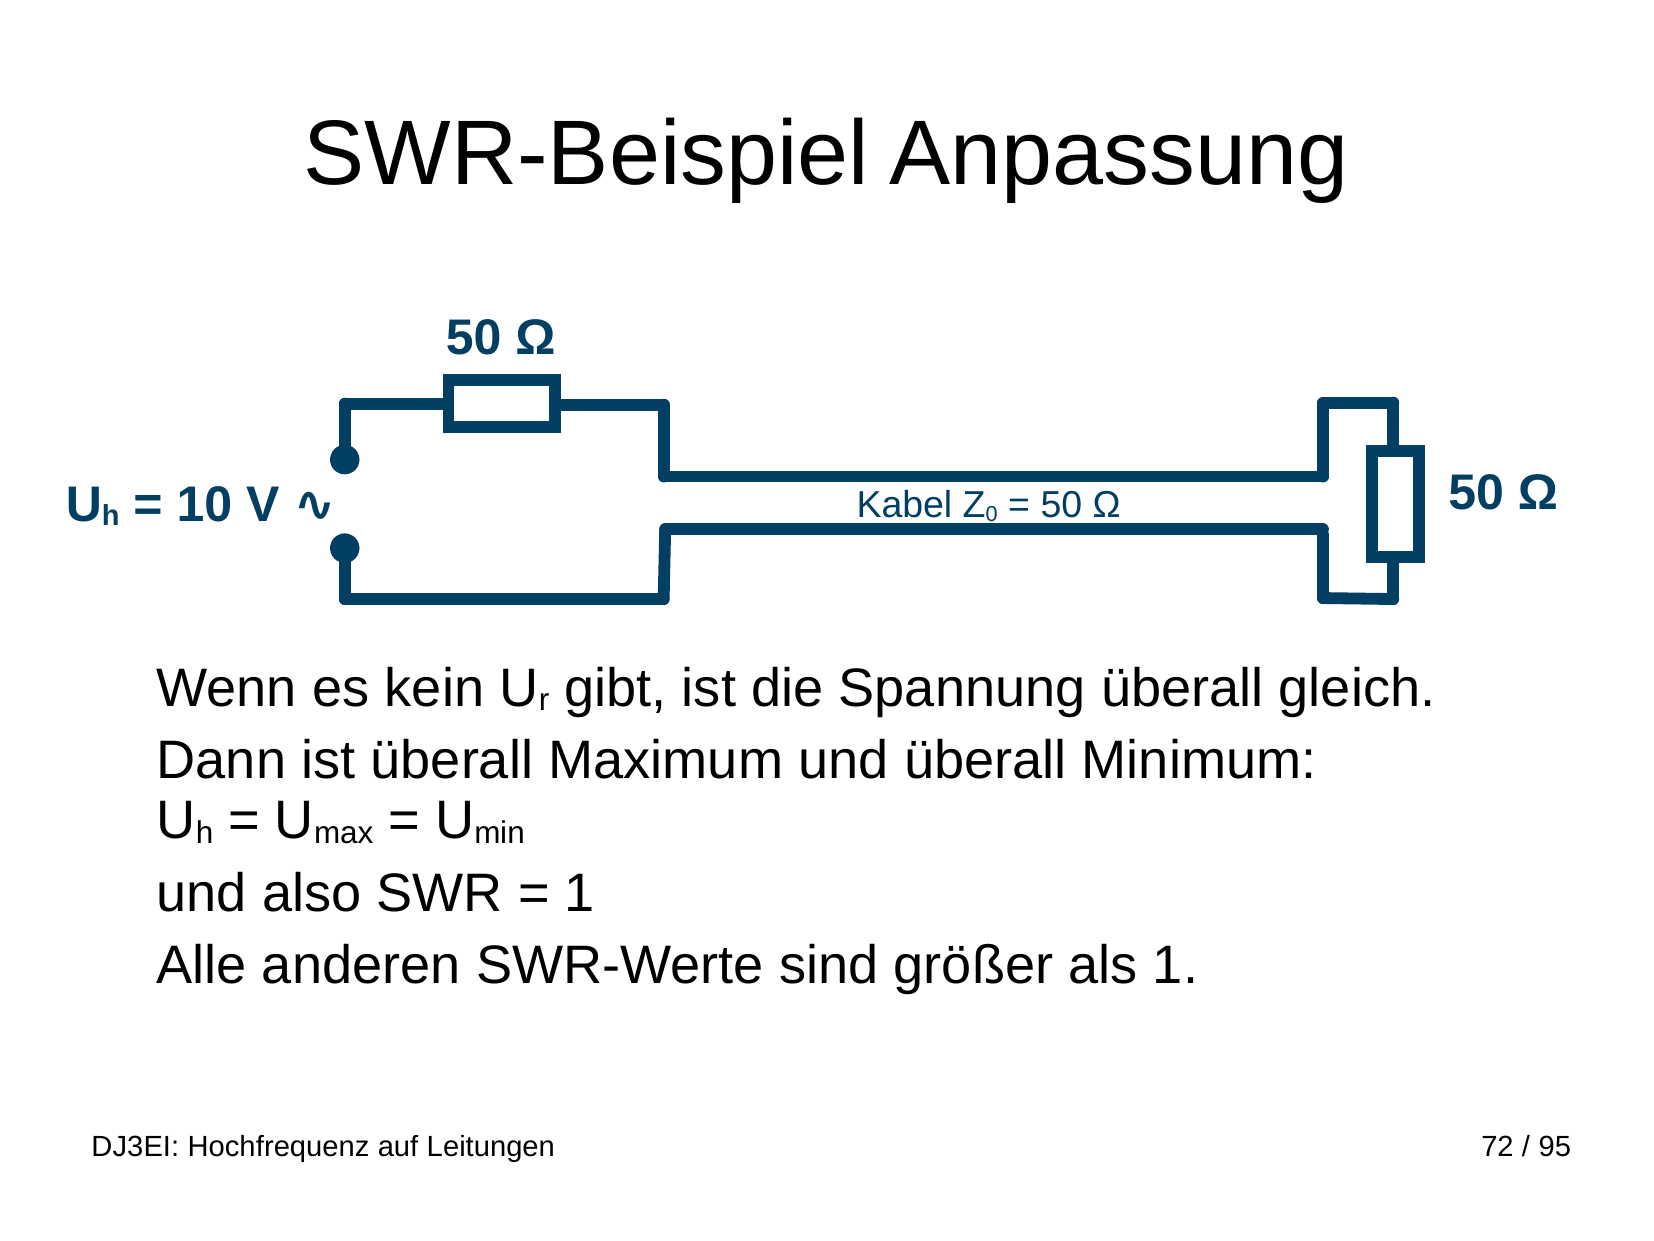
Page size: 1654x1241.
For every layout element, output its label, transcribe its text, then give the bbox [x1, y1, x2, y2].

text_box Uh = 10 V ∿ [45, 463, 384, 546]
text_box Kabel Z0 = 50 Ω [841, 476, 1146, 546]
text_box 50 Ω [1420, 450, 1607, 534]
text_box 50 Ω [425, 295, 577, 378]
text_box [448, 380, 555, 428]
text_box [1372, 450, 1420, 558]
title SWR-Beispiel Anpassung [82, 49, 1571, 257]
text_box Wenn es kein Ur gibt, ist die Spannung überall gleich. Dann ist überall Maximum und überall Minimum: Uh = Umax = Umin und also SWR = 1 Alle anderen SWR-Werte sind größer als 1. [141, 649, 1536, 1050]
